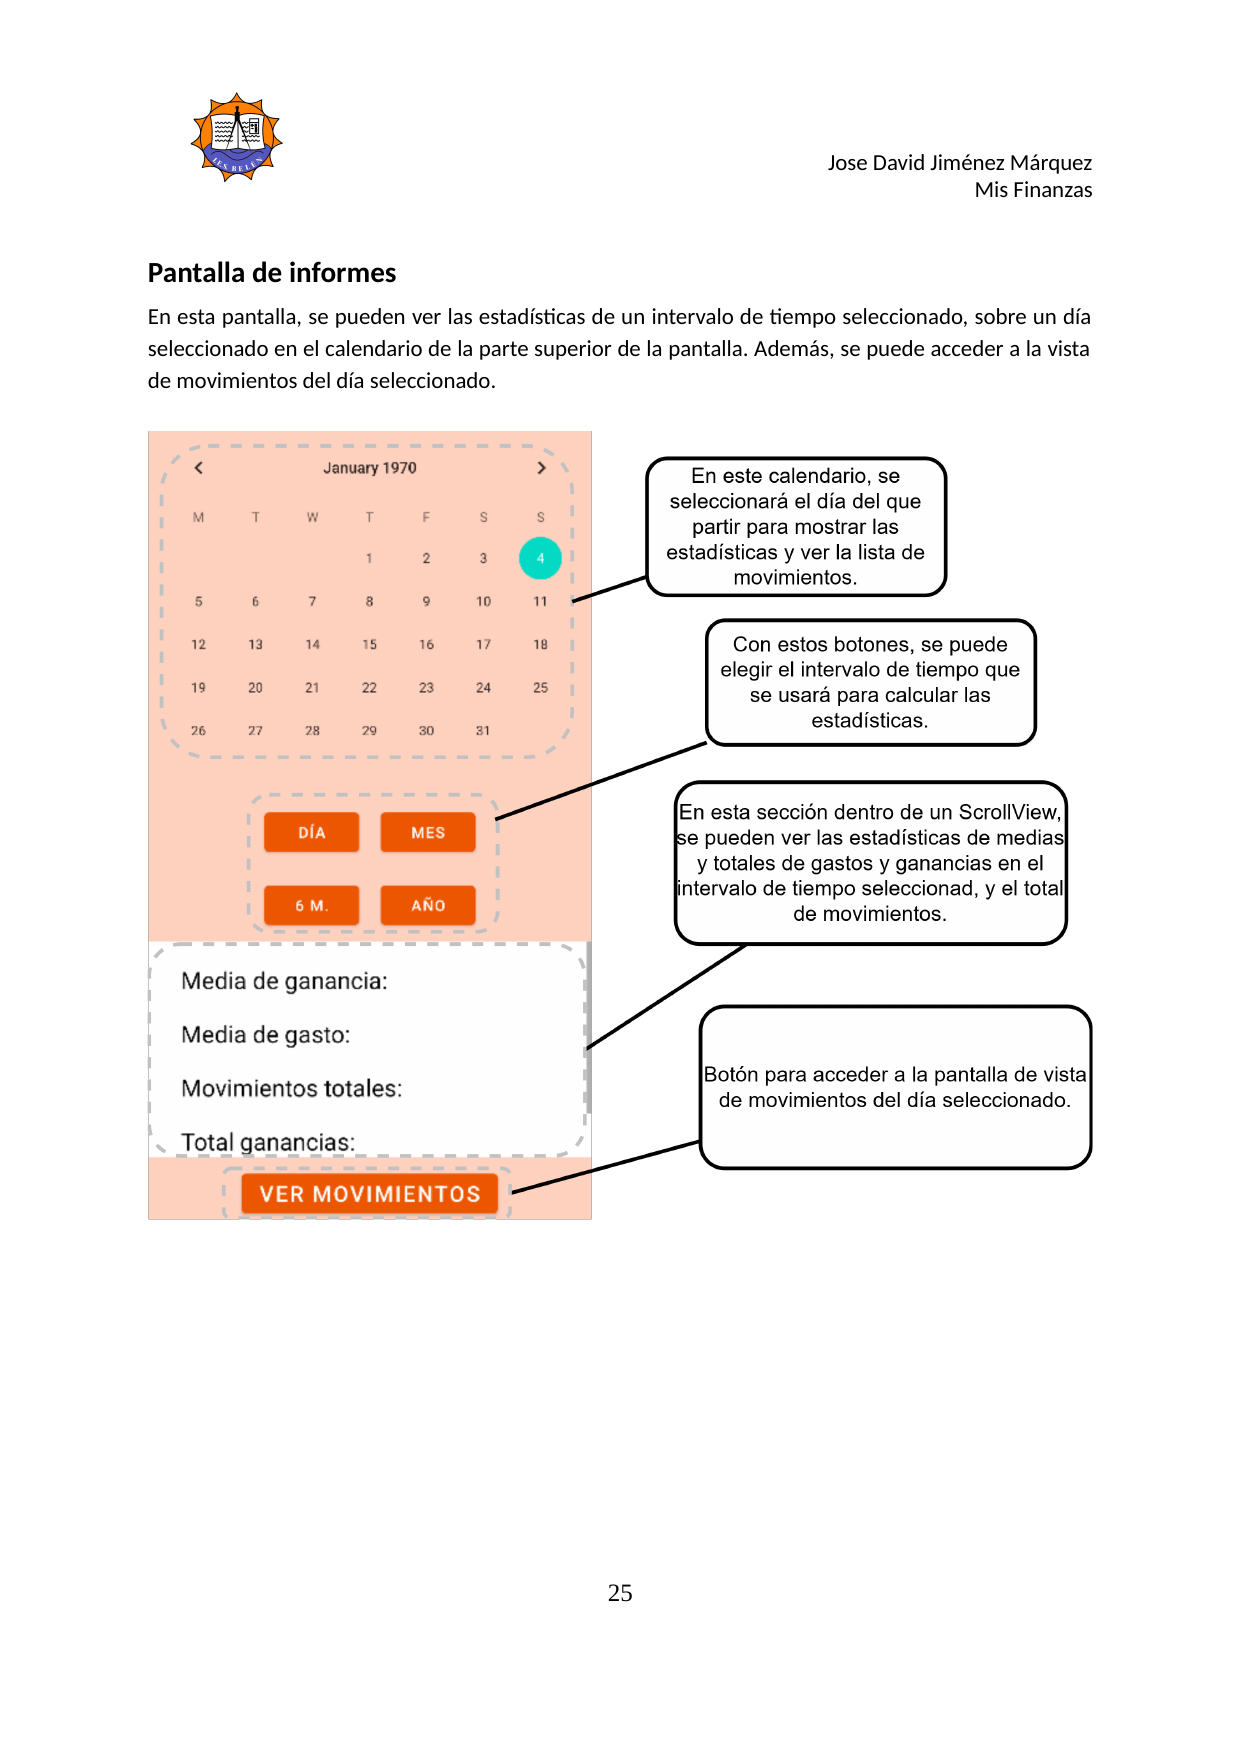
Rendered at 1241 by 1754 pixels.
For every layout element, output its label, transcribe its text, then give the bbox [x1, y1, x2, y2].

text En esta pantalla, se pueden ver las estadísticas de un intervalo de tiempo seleccionado, sobre un día seleccionado en el calendario de la parte superior de la pantalla. Además, se puede acceder a la vista de movimientos del día seleccionado. [148, 302, 1093, 394]
subtitle Pantalla de informes [148, 254, 1093, 289]
picture [181, 88, 294, 189]
picture [147, 430, 1093, 1220]
